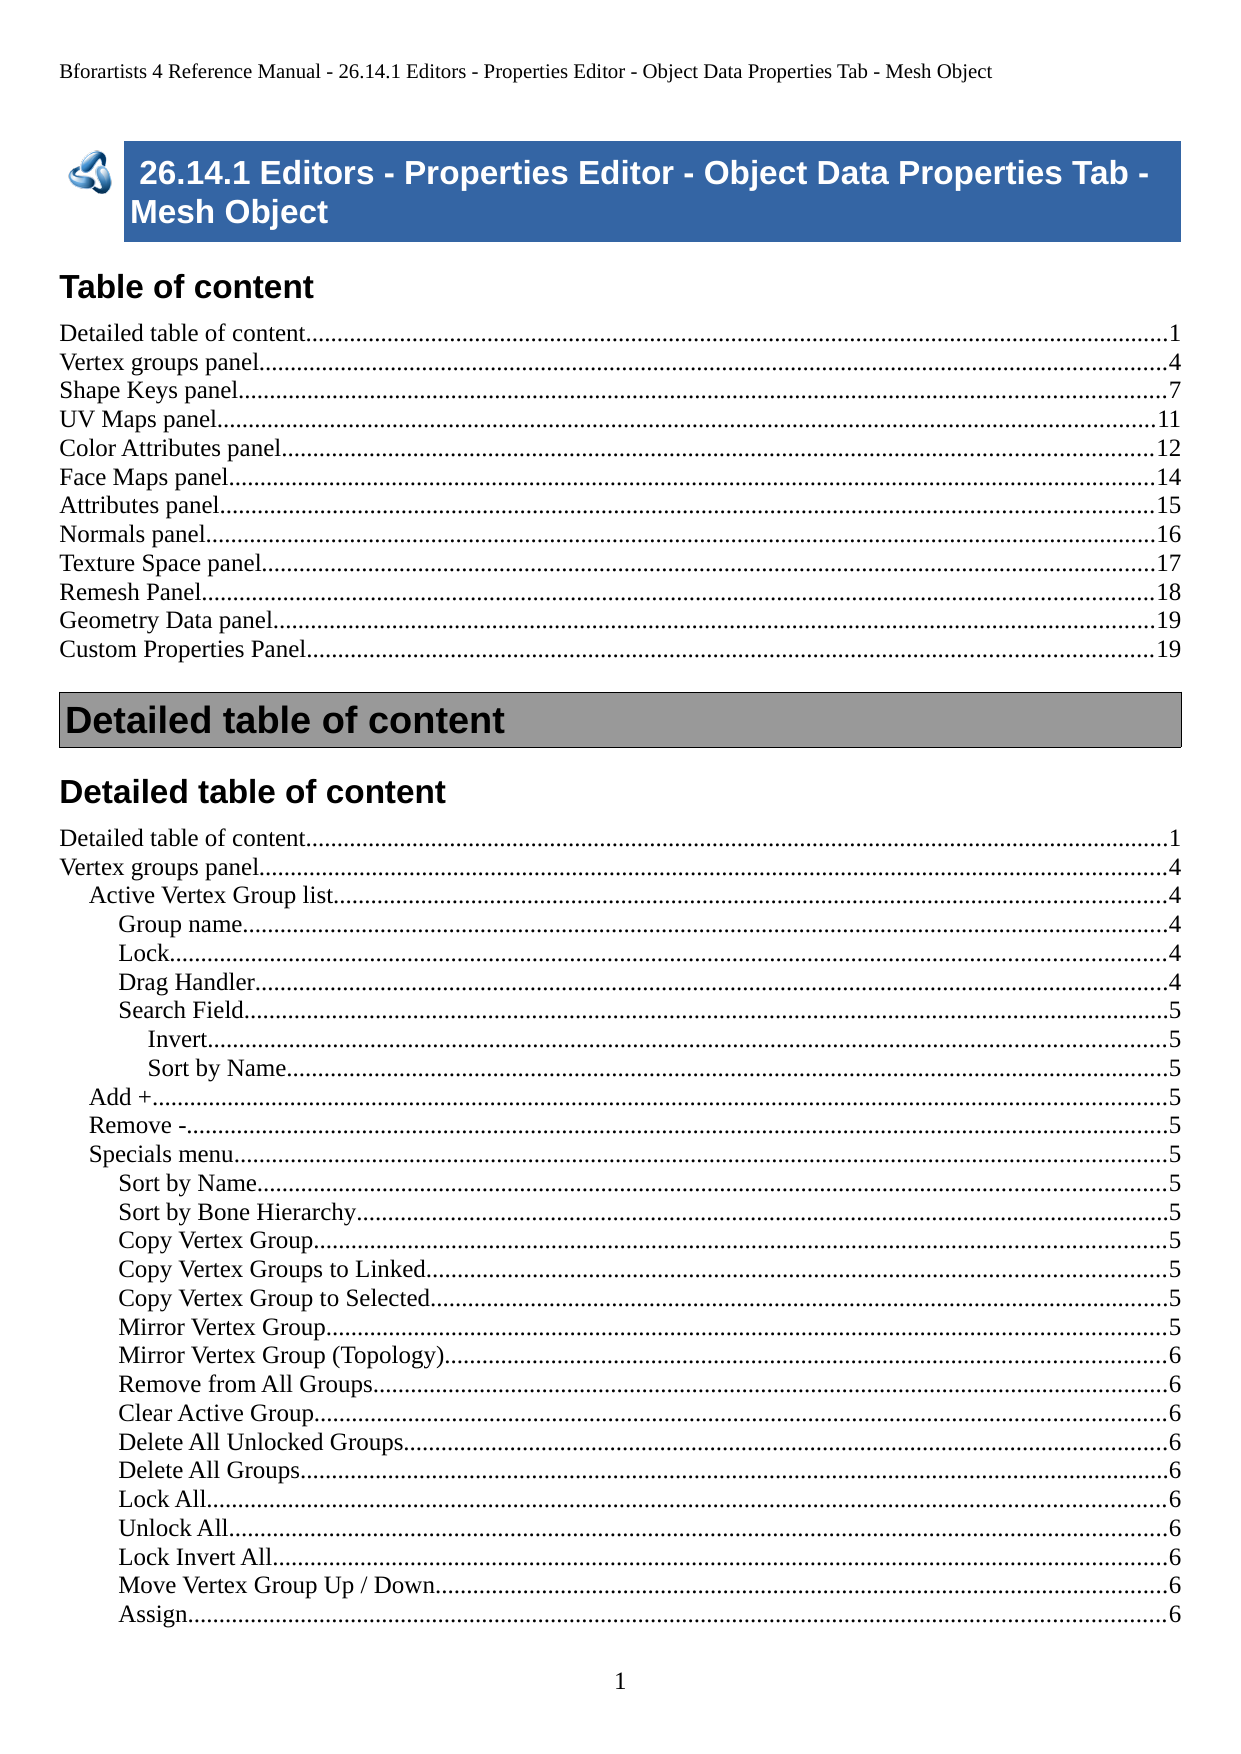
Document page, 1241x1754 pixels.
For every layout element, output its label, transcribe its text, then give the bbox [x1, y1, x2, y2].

text Lock 4 [118, 938, 1181, 967]
table_header [59, 141, 124, 242]
text Custom Properties Panel 19 [59, 634, 1181, 663]
text Texture Space panel 17 [59, 548, 1181, 577]
subtitle Detailed table of content [59, 772, 1181, 810]
text Color Attributes panel 12 [59, 433, 1181, 462]
text Remove from All Groups 6 [118, 1369, 1181, 1398]
table_header Detailed table of content [60, 693, 1181, 747]
text Normals panel 16 [59, 519, 1181, 548]
text Remesh Panel 18 [59, 577, 1181, 605]
subtitle Table of content [59, 267, 1181, 305]
text Attributes panel 15 [59, 490, 1181, 519]
text Geometry Data panel 19 [59, 605, 1181, 634]
text Assign 6 [118, 1599, 1181, 1628]
text Add + 5 [88, 1082, 1181, 1110]
text Delete All Unlocked Groups 6 [118, 1427, 1181, 1455]
text Unlock All 6 [118, 1513, 1181, 1542]
text Sort by Name 5 [118, 1168, 1181, 1197]
text UV Maps panel 11 [59, 404, 1181, 433]
text Sort by Name 5 [147, 1053, 1181, 1082]
text Search Field 5 [118, 995, 1181, 1024]
text Vertex groups panel 4 [59, 852, 1181, 880]
text Copy Vertex Group to Selected 5 [118, 1283, 1181, 1312]
text Remove - 5 [88, 1110, 1181, 1139]
text Mirror Vertex Group 5 [118, 1312, 1181, 1340]
table_header 26.14.1 Editors - Properties Editor - Object Data Properties Tab - Mesh Object [124, 141, 1181, 242]
text Detailed table of content 1 [59, 318, 1181, 347]
text Clear Active Group 6 [118, 1398, 1181, 1427]
text Mirror Vertex Group (Topology) 6 [118, 1340, 1181, 1369]
text Detailed table of content 1 [59, 823, 1181, 852]
text Copy Vertex Groups to Linked 5 [118, 1254, 1181, 1283]
text Vertex groups panel 4 [59, 347, 1181, 375]
text Shape Keys panel 7 [59, 375, 1181, 404]
text Lock All 6 [118, 1484, 1181, 1513]
text Group name 4 [118, 909, 1181, 938]
text Drag Handler 4 [118, 967, 1181, 995]
text Move Vertex Group Up / Down 6 [118, 1570, 1181, 1599]
text Active Vertex Group list 4 [88, 880, 1181, 909]
text Specials menu 5 [88, 1139, 1181, 1168]
picture [65, 147, 114, 197]
text Face Maps panel 14 [59, 462, 1181, 490]
text Copy Vertex Group 5 [118, 1225, 1181, 1254]
text Delete All Groups 6 [118, 1455, 1181, 1484]
text Lock Invert All 6 [118, 1542, 1181, 1570]
text Invert 5 [147, 1024, 1181, 1053]
text Sort by Bone Hierarchy 5 [118, 1197, 1181, 1225]
